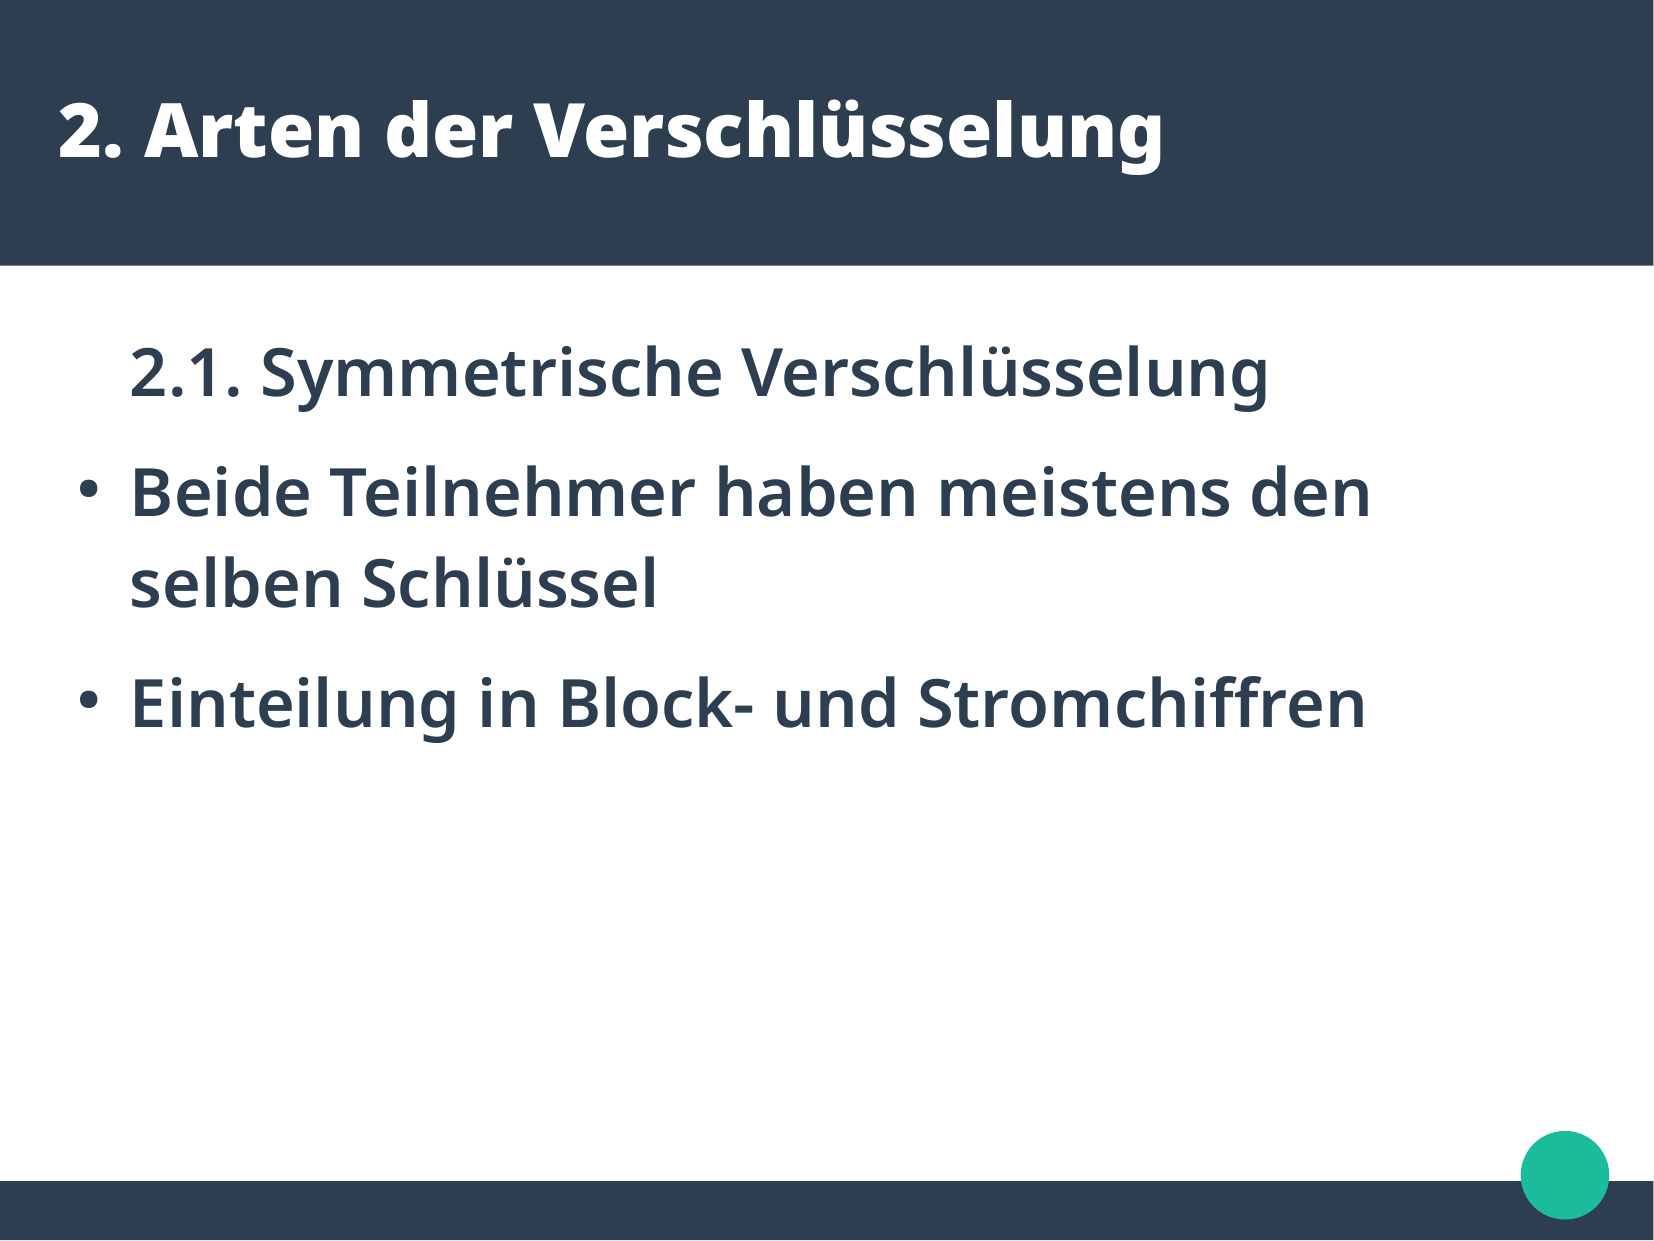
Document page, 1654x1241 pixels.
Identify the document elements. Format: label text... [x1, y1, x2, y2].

title 2. Arten der Verschlüsselung [59, 49, 1595, 207]
list 2.1. Symmetrische Verschlüsselung Beide Teilnehmer haben meistens den selben Schlüssel Einteilung in Block- und Stromchiffren [59, 324, 1595, 1152]
